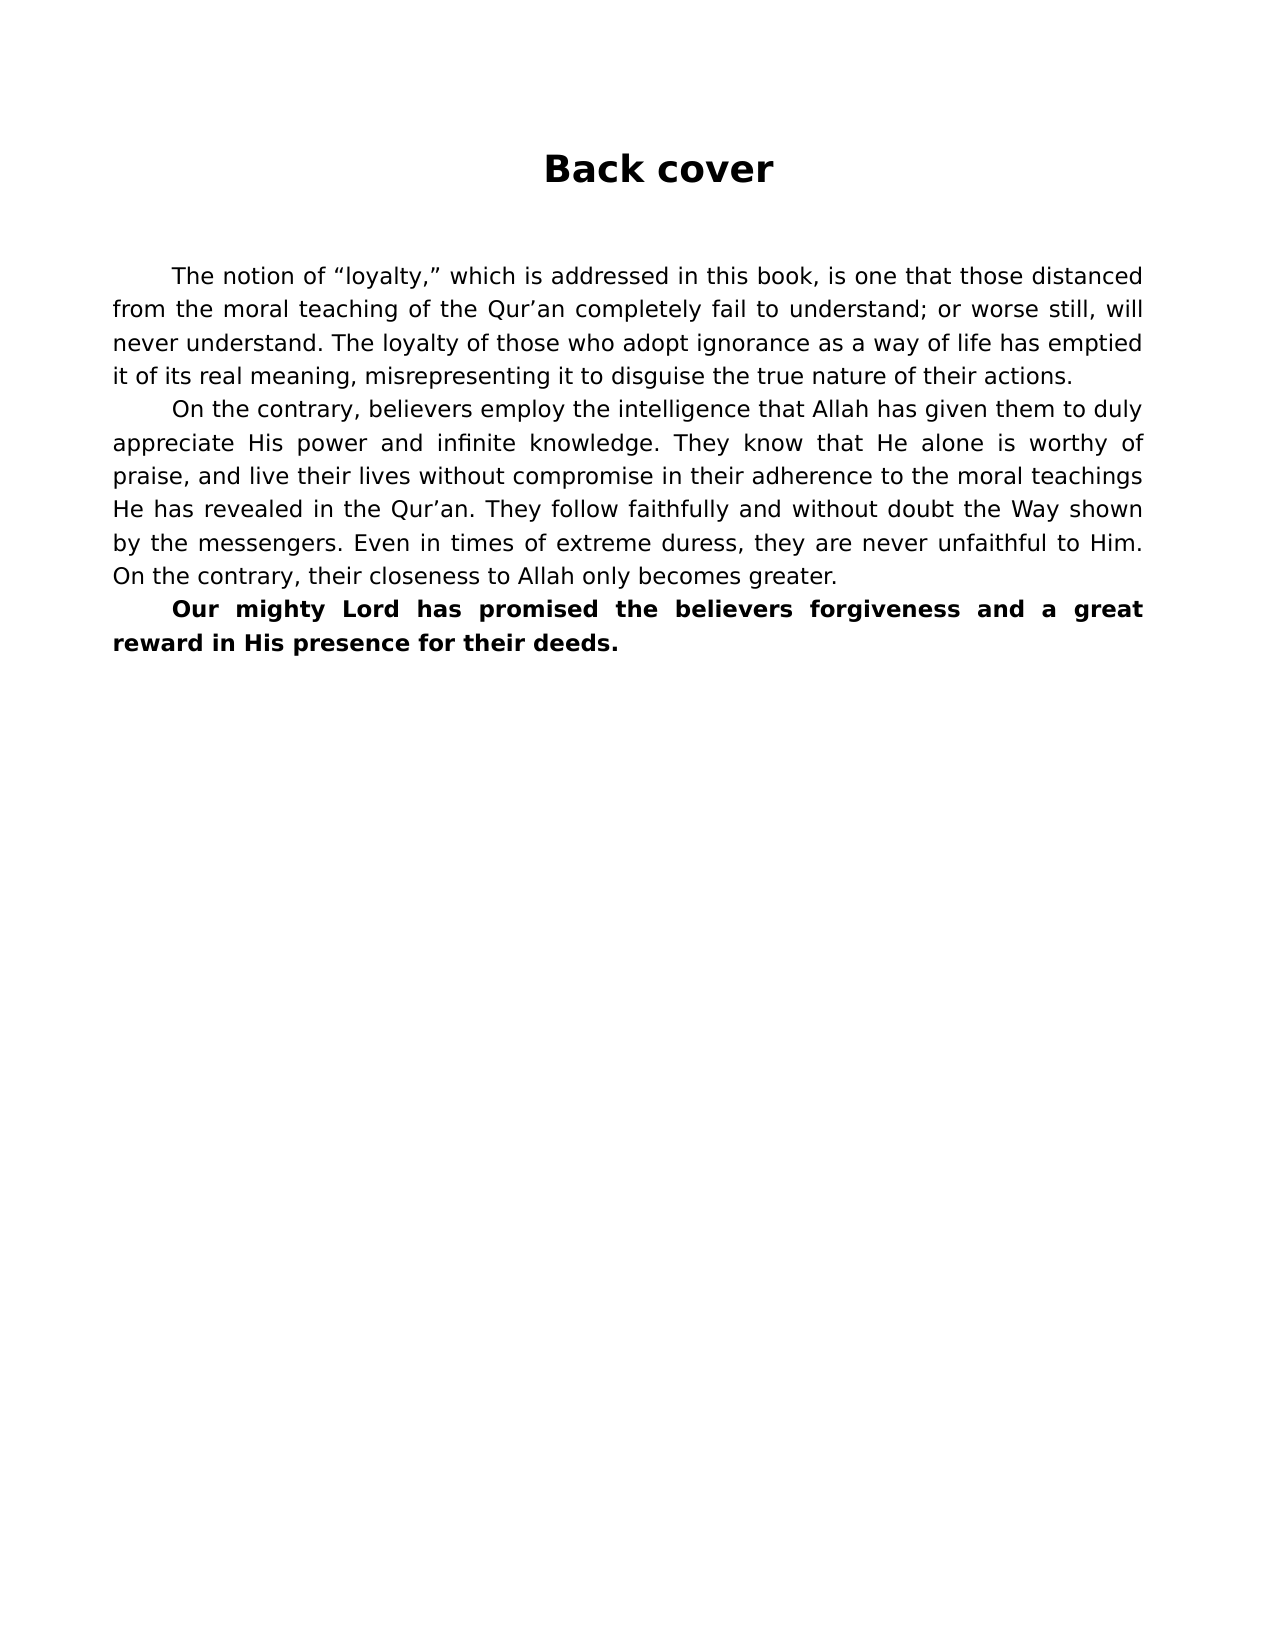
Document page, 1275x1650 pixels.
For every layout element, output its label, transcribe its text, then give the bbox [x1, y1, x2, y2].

text Our mighty Lord has promised the believers forgiveness and a great reward in His presence for their deeds. [112, 591, 1145, 658]
text Back cover [112, 148, 1145, 191]
text The notion of “loyalty,” which is addressed in this book, is one that those distanced from the moral teaching of the Qur’an completely fail to understand; or worse still, will never understand. The loyalty of those who adopt ignorance as a way of life has emptied it of its real meaning, misrepresenting it to disguise the true nature of their actions. [112, 258, 1145, 391]
text On the contrary, believers employ the intelligence that Allah has given them to duly appreciate His power and infinite knowledge. They know that He alone is worthy of praise, and live their lives without compromise in their adherence to the moral teachings He has revealed in the Qur’an. They follow faithfully and without doubt the Way shown by the messengers. Even in times of extreme duress, they are never unfaithful to Him. On the contrary, their closeness to Allah only becomes greater. [112, 391, 1145, 591]
